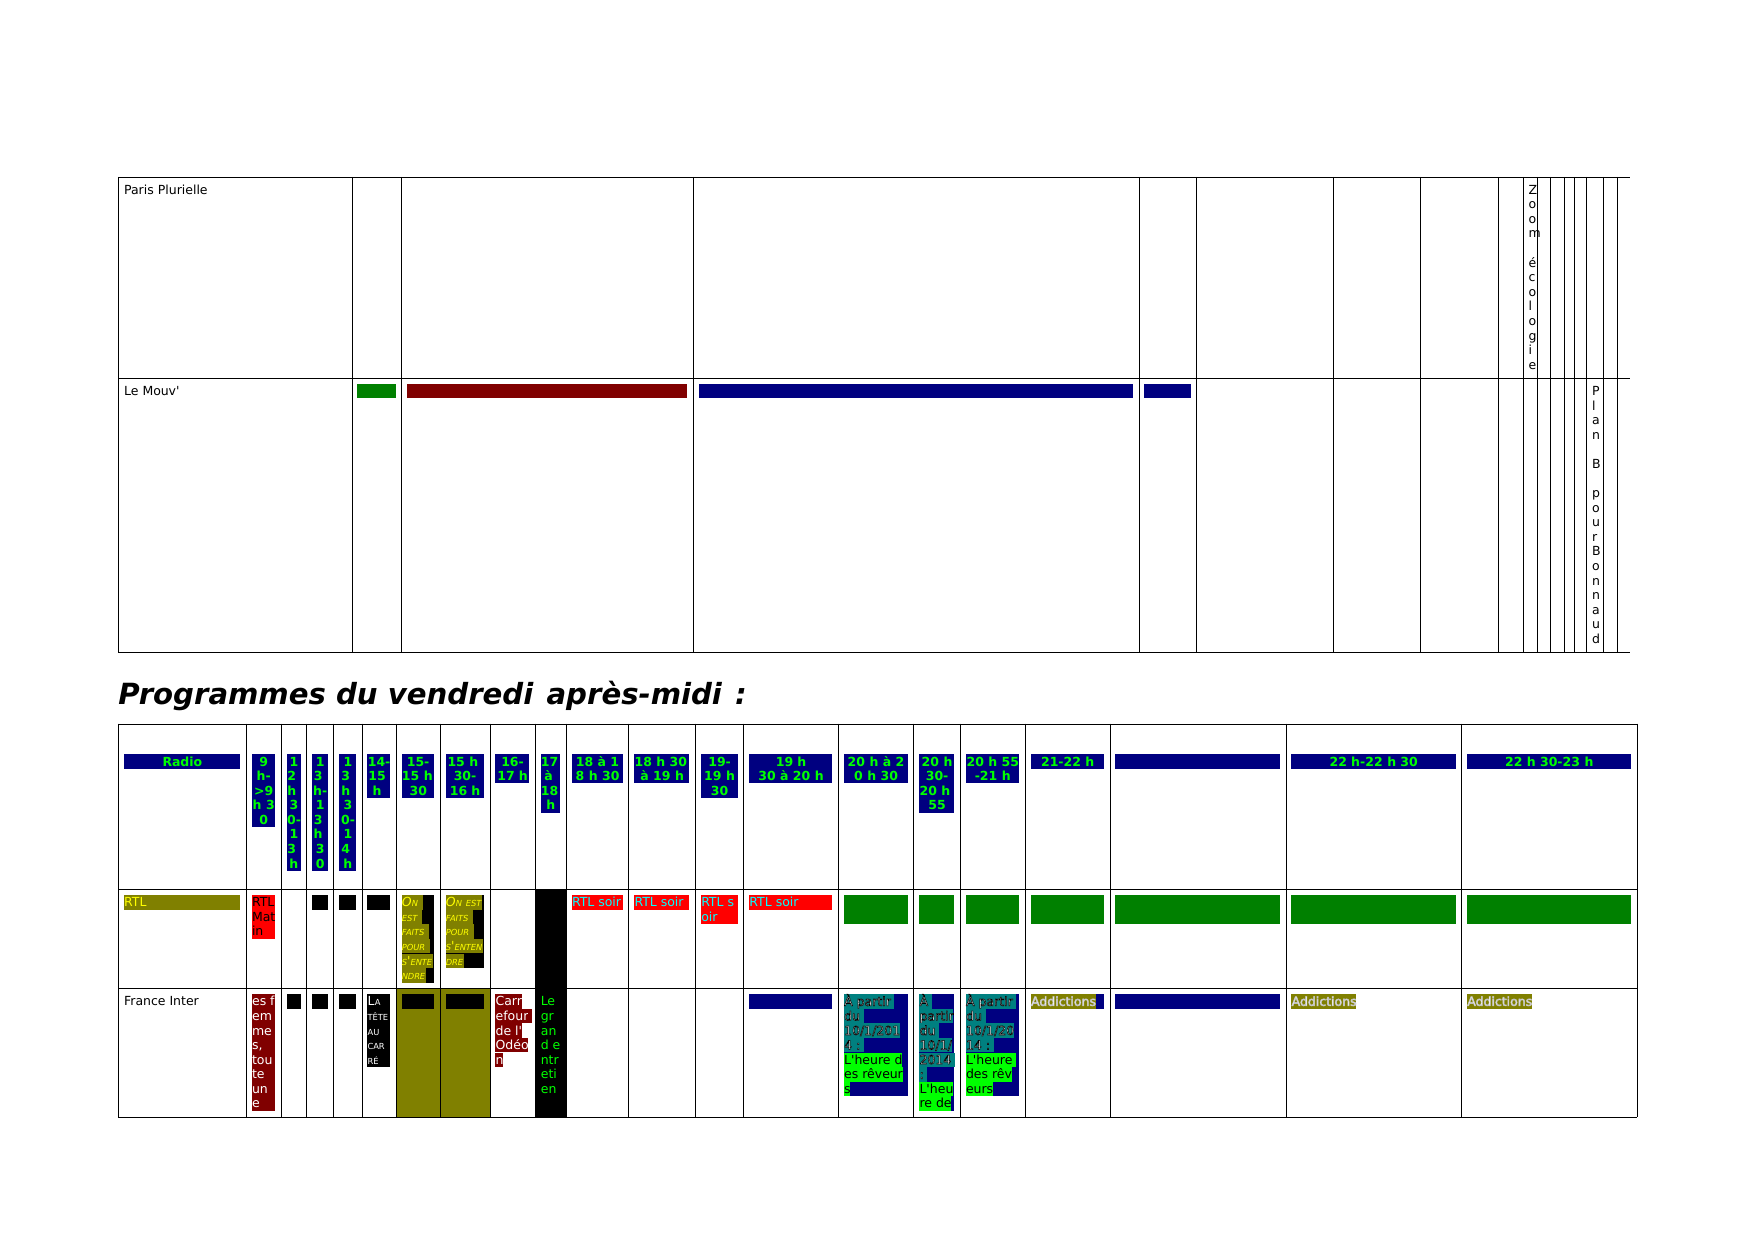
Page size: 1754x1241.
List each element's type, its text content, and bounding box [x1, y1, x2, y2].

table_cell [914, 890, 960, 988]
table_header 20 h 55-21 h [961, 725, 1025, 889]
table_cell [1462, 890, 1637, 988]
table_cell [1587, 178, 1603, 378]
table_cell [1551, 379, 1564, 652]
table_cell [1111, 989, 1286, 1117]
subtitle Programmes du vendredi après-midi : [118, 677, 1636, 711]
table_cell [1524, 379, 1537, 652]
table_header 21-22 h [1026, 725, 1110, 889]
table_cell Le grand entretien [536, 989, 566, 1117]
table_cell RTL soir [567, 890, 628, 988]
table_cell À partir du 10/1/2014 : L'heure des rêveurs [961, 989, 1025, 1117]
table_cell [353, 379, 401, 652]
table_header 15 h 30-16 h [441, 725, 490, 889]
table_cell La tête au carré [363, 989, 396, 1117]
table_cell [1538, 379, 1550, 652]
table_header 20 h à 20 h 30 [839, 725, 913, 889]
table_cell Carrefour de l'Odéon [491, 989, 535, 1117]
table_cell [1287, 890, 1461, 988]
table_cell [1421, 379, 1498, 652]
table_cell [363, 890, 396, 988]
table_cell [1197, 379, 1333, 652]
table_header 18 h 30 à 19 h [629, 725, 695, 889]
table_cell Paris Plurielle [119, 178, 352, 378]
table_cell RTL Matin [247, 890, 281, 988]
table_cell Addictions [1462, 989, 1637, 1117]
table_header 15-15 h 30 [397, 725, 440, 889]
table_cell [334, 989, 362, 1117]
table_cell [1197, 178, 1333, 378]
table_header 16-17 h [491, 725, 535, 889]
table_cell [307, 989, 333, 1117]
table_cell [1140, 178, 1196, 378]
table_cell [744, 989, 838, 1117]
table_header [1111, 725, 1286, 889]
table_cell RTL [119, 890, 246, 988]
table_cell [1538, 178, 1550, 378]
table_cell [397, 989, 440, 1117]
table_header 22 h-22 h 30 [1287, 725, 1461, 889]
table_cell [1026, 890, 1110, 988]
table_cell [307, 890, 333, 988]
table_cell [1618, 178, 1630, 378]
table_cell [567, 989, 628, 1117]
table_cell [1140, 379, 1196, 652]
table_cell [1565, 379, 1574, 652]
table_cell [1551, 178, 1564, 378]
table_cell [282, 989, 306, 1117]
table_cell À partir du 10/1/2014 : L'heure de [914, 989, 960, 1117]
table_cell [1618, 379, 1630, 652]
table_cell [402, 379, 693, 652]
table_cell [629, 989, 695, 1117]
table_cell [1499, 379, 1523, 652]
table_cell [402, 178, 693, 378]
table_cell [1575, 178, 1586, 378]
table_cell [1334, 178, 1420, 378]
table_cell RTL soir [629, 890, 695, 988]
table_header 9 h->9 h 30 [247, 725, 281, 889]
table_cell [961, 890, 1025, 988]
table_cell RTL soir [696, 890, 743, 988]
table_cell [282, 890, 306, 988]
table_cell [1334, 379, 1420, 652]
table_cell [696, 989, 743, 1117]
table_header 13 h 30-14 h [334, 725, 362, 889]
table_cell [839, 890, 913, 988]
table_cell Addictions [1026, 989, 1110, 1117]
table_header 13 h-13 h 30 [307, 725, 333, 889]
table_cell [1111, 890, 1286, 988]
table_cell France Inter [119, 989, 246, 1117]
table_header 12 h 30-13 h [282, 725, 306, 889]
table_cell RTL soir [744, 890, 838, 988]
table_cell [1499, 178, 1523, 378]
table_cell [491, 890, 535, 988]
table_header 22 h 30-23 h [1462, 725, 1637, 889]
table_cell [536, 890, 566, 988]
table_cell Plan B pour Bonnaud [1587, 379, 1603, 652]
table_cell [694, 379, 1139, 652]
table_cell [1604, 178, 1617, 378]
table_cell On est faits pour s'entendre [397, 890, 440, 988]
table_header 17 à 18 h [536, 725, 566, 889]
table_cell Le Mouv' [119, 379, 352, 652]
table_cell [694, 178, 1139, 378]
table_header 19-19 h 30 [696, 725, 743, 889]
table_cell [353, 178, 401, 378]
table_cell [441, 989, 490, 1117]
table_header 18 à 18 h 30 [567, 725, 628, 889]
table_cell es femmes, toute une [247, 989, 281, 1117]
table_cell [1604, 379, 1617, 652]
table_header 20 h 30-20 h 55 [914, 725, 960, 889]
table_cell On est faits pour s'entendre [441, 890, 490, 988]
table_cell [1421, 178, 1498, 378]
table_header 14-15 h [363, 725, 396, 889]
table_cell Zoom écologie [1524, 178, 1537, 378]
table_cell [1565, 178, 1574, 378]
table_header Radio [119, 725, 246, 889]
table_cell [334, 890, 362, 988]
table_header 19 h 30 à 20 h [744, 725, 838, 889]
table_cell [1575, 379, 1586, 652]
table_cell Addictions [1287, 989, 1461, 1117]
table_cell À partir du 10/1/2014 : L'heure des rêveurs [839, 989, 913, 1117]
